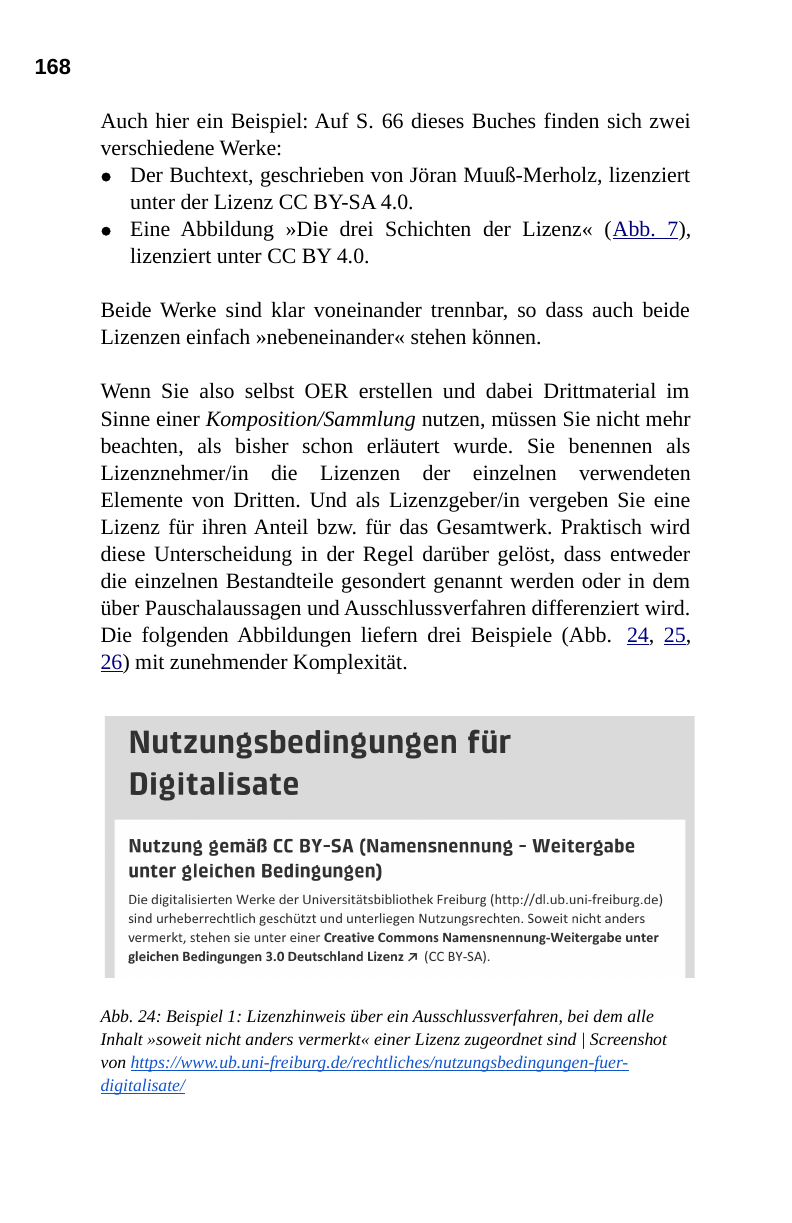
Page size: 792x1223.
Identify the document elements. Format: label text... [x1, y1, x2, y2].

text Abb. 24: Beispiel 1: Lizenzhinweis über ein Ausschlussverfahren, bei dem alle Inhalt »soweit nicht anders vermerkt« einer Lizenz zugeordnet sind | Screenshot von https://www.ub.uni-freiburg.de/rechtliches/nutzungsbedingungen-fuer-digitalisate/ [100, 1004, 691, 1096]
text Auch hier ein Beispiel: Auf S. 68 dieses Buches finden sich zwei verschiedene Werke: [100, 106, 691, 161]
picture [104, 716, 695, 978]
list Der Buchtext, geschrieben von Jöran Muuß-Merholz, lizenziert unter der Lizenz CC BY-SA 4.0. [100, 161, 691, 215]
text Beide Werke sind klar voneinander trennbar, so dass auch beide Lizenzen einfach »nebeneinander« stehen können. [100, 296, 691, 350]
list Eine Abbildung »Die drei Schichten der Lizenz« (Abb. 7), lizenziert unter CC BY 4.0. [100, 215, 691, 269]
text Wenn Sie also selbst OER erstellen und dabei Drittmaterial im Sinne einer Komposition/Sammlung nutzen, müssen Sie nicht mehr beachten, als bisher schon erläutert wurde. Sie benennen als Lizenznehmer/in die Lizenzen der einzelnen verwendeten Elemente von Dritten. Und als Lizenzgeber/in vergeben Sie eine Lizenz für ihren Anteil bzw. für das Gesamtwerk. Praktisch wird diese Unterscheidung in der Regel darüber gelöst, dass entweder die einzelnen Bestandteile gesondert genannt werden oder in dem über Pauschalaussagen und Ausschlussverfahren differenziert wird. Die folgenden Abbildungen liefern drei Beispiele (Abb. 24, 25, 26) mit zunehmender Komplexität. [100, 377, 691, 675]
